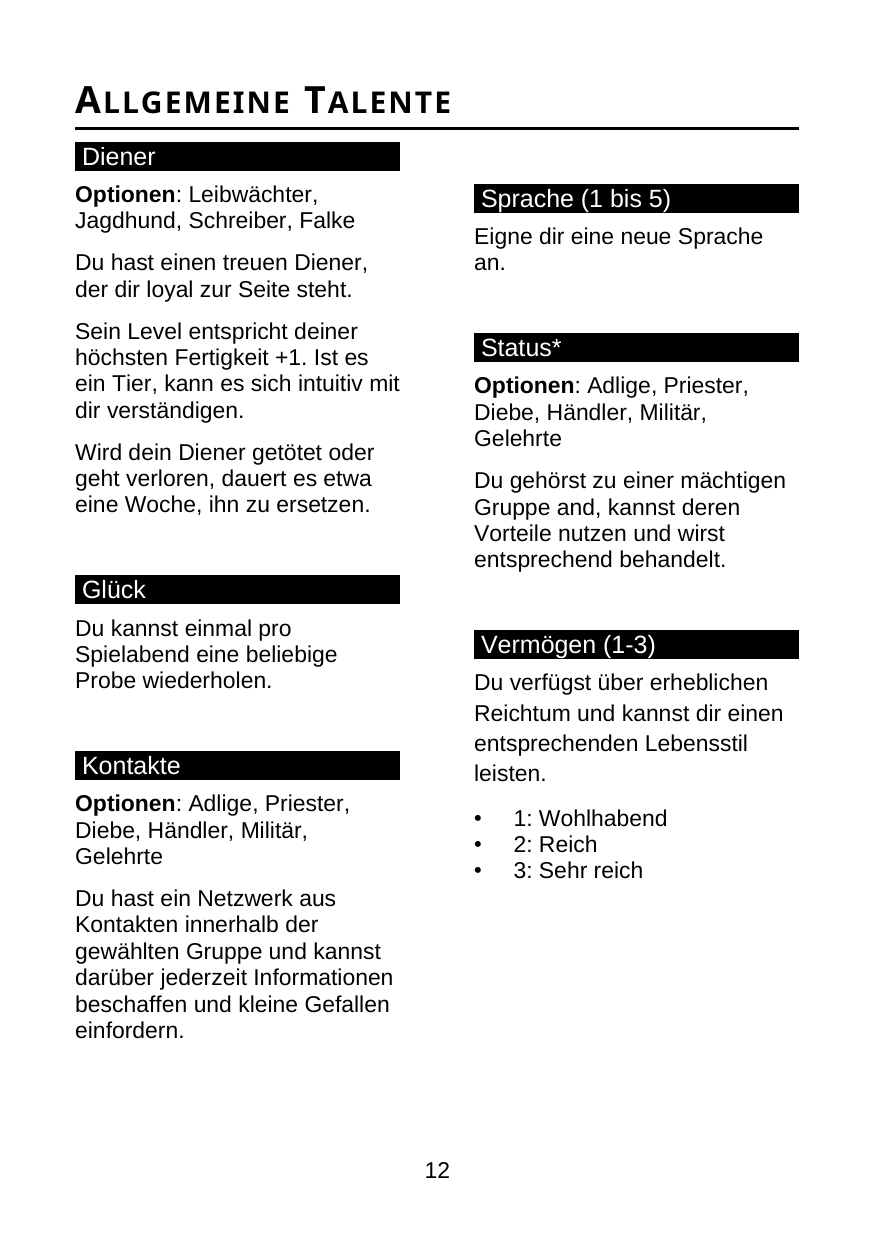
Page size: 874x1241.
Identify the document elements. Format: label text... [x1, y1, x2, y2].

text Du verfügst über erheblichen Reichtum und kannst dir einen entsprechenden Lebensstil leisten. [474, 669, 799, 786]
subtitle Kontakte [75, 751, 400, 780]
text Du gehörst zu einer mächtigen Gruppe and, kannst deren Vorteile nutzen und wirst entsprechend behandelt. [474, 467, 799, 573]
list 2: Reich [474, 831, 799, 857]
subtitle Sprache (1 bis 5) [474, 184, 799, 213]
text Sein Level entspricht deiner höchsten Fertigkeit +1. Ist es ein Tier, kann es sich intuitiv mit dir verständigen. [75, 318, 400, 423]
text Optionen: Adlige, Priester, Diebe, Händler, Militär, Gelehrte [75, 790, 400, 869]
list 3: Sehr reich [474, 857, 799, 884]
text Optionen: Adlige, Priester, Diebe, Händler, Militär, Gelehrte [474, 372, 799, 452]
list 1: Wohlhabend [474, 805, 799, 831]
subtitle Vermögen (1-3) [474, 630, 799, 659]
subtitle Allgemeine Talente [75, 74, 799, 127]
text Du kannst einmal pro Spielabend eine beliebige Probe wiederholen. [75, 614, 400, 694]
subtitle Glück [75, 575, 400, 604]
subtitle Diener [75, 142, 400, 171]
text Optionen: Leibwächter, Jagdhund, Schreiber, Falke [75, 181, 400, 234]
subtitle Status* [474, 333, 799, 362]
text Du hast ein Netzwerk aus Kontakten innerhalb der gewählten Gruppe und kannst darüber jederzeit Informationen beschaffen und kleine Gefallen einfordern. [75, 885, 400, 1043]
text Eigne dir eine neue Sprache an. [474, 223, 799, 276]
text Du hast einen treuen Diener, der dir loyal zur Seite steht. [75, 249, 400, 302]
text Wird dein Diener getötet oder geht verloren, dauert es etwa eine Woche, ihn zu ersetzen. [75, 439, 400, 518]
